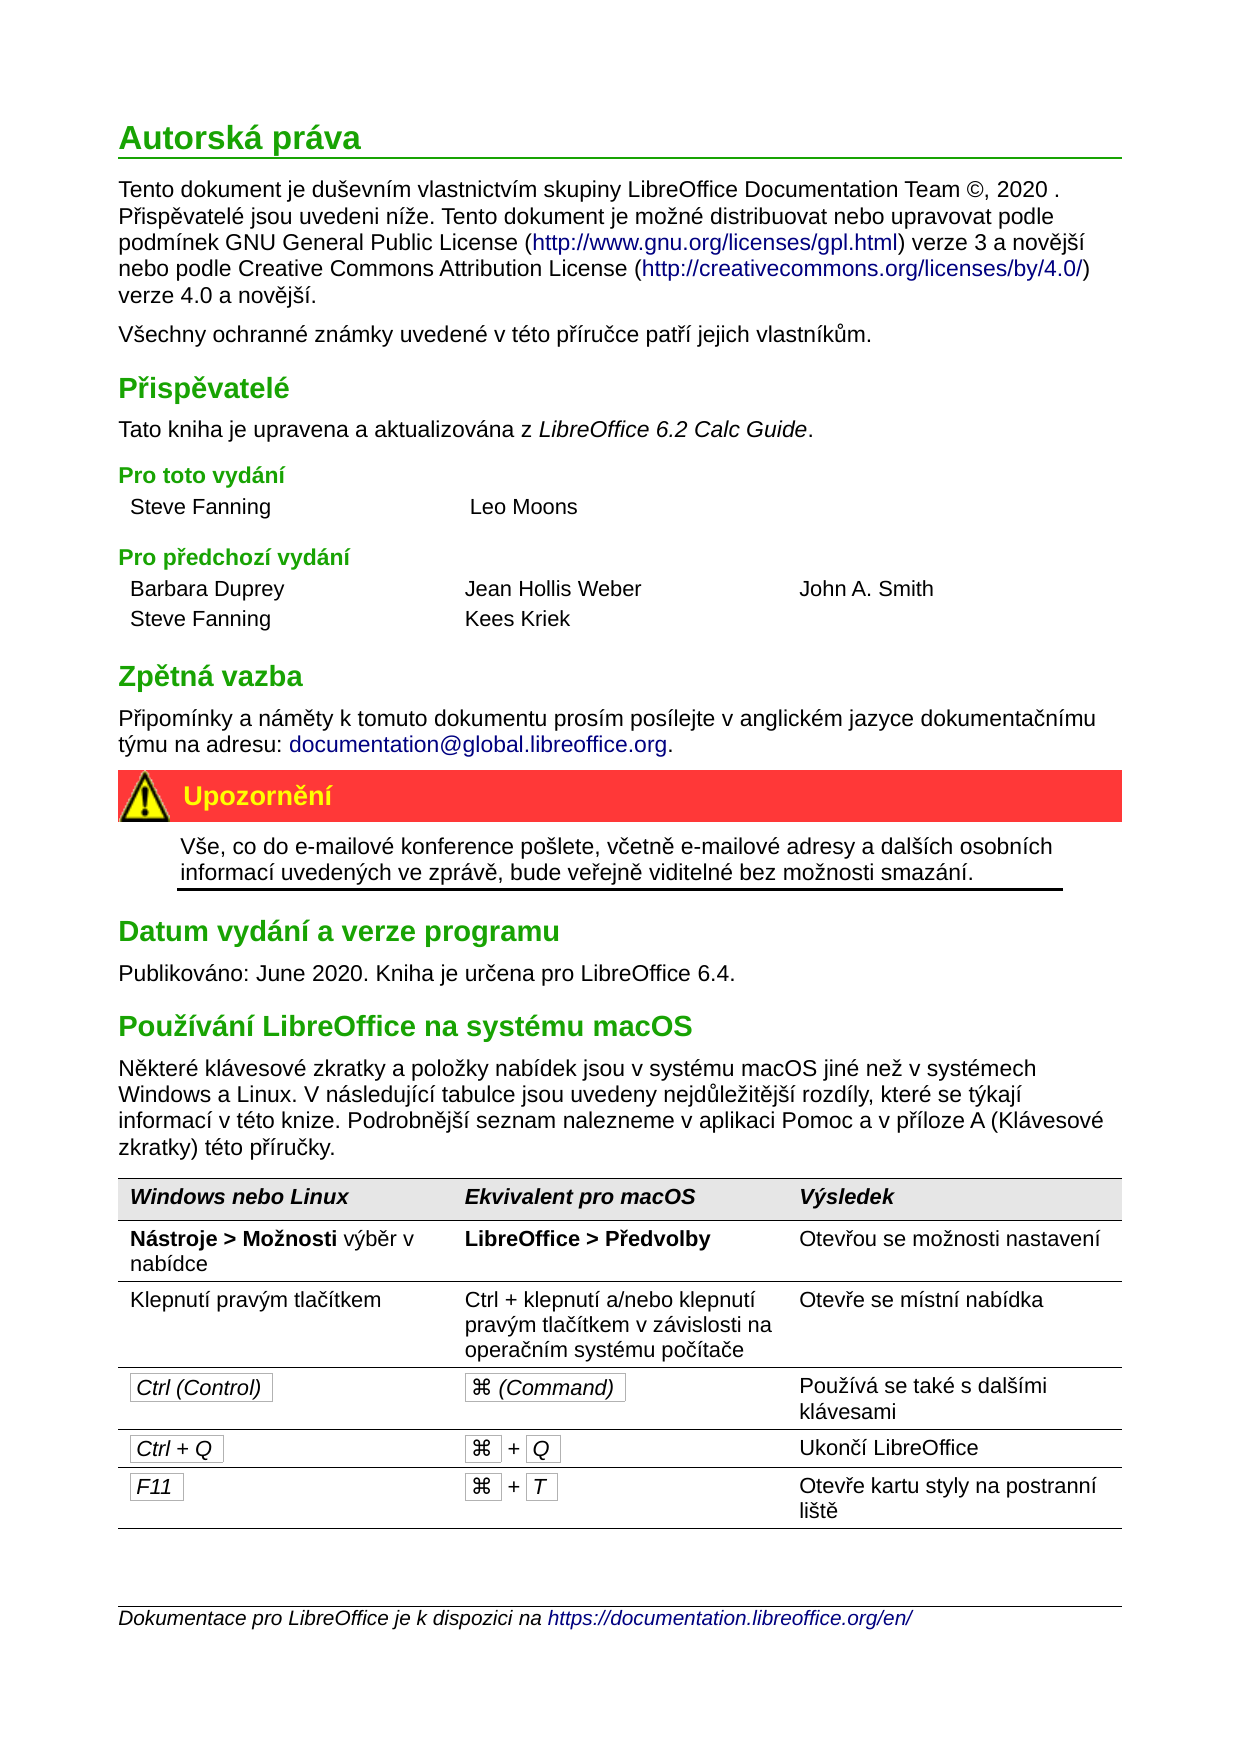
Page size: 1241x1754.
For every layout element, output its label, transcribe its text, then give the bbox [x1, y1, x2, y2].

table_cell Používá se také s dalšími klávesami [787, 1368, 1122, 1428]
table_cell ⌘ (Command) [453, 1368, 787, 1428]
text Všechny ochranné známky uvedené v této příručce patří jejich vlastníkům. [118, 321, 1122, 347]
table_header Windows nebo Linux [118, 1179, 453, 1220]
text Připomínky a náměty k tomuto dokumentu prosím posílejte v anglickém jazyce dokumentačnímu týmu na adresu: documentation@global.libreoffice.org. [118, 705, 1122, 757]
subtitle Upozornění [170, 770, 1122, 822]
table_cell Steve Fanning [118, 606, 453, 636]
table_cell ⌘ + Q [453, 1430, 787, 1467]
table_cell [788, 606, 1122, 636]
table_cell Nástroje > Možnosti výběr v nabídce [118, 1221, 453, 1281]
subtitle Pro předchozí vydání [118, 543, 1122, 570]
text Publikováno: červen 2020. Kniha je určena pro LibreOffice 6.4. [118, 959, 1122, 986]
table_header Leo Moons [458, 494, 789, 524]
table_cell Ctrl + Q [118, 1430, 453, 1467]
table_cell ⌘ + T [453, 1468, 787, 1528]
table_cell Otevře se místní nabídka [787, 1282, 1122, 1367]
table_header [789, 494, 1122, 524]
subtitle Zpětná vazba [118, 659, 1122, 693]
text Tato kniha je upravena a aktualizována z LibreOffice 6.2 Calc Guide. [118, 416, 1122, 442]
table_cell Ukončí LibreOffice [787, 1430, 1122, 1467]
table_cell Ctrl + klepnutí a/nebo klepnutí pravým tlačítkem v závislosti na operačním systému počítače [453, 1282, 787, 1367]
subtitle Používání LibreOffice na systému macOS [118, 1009, 1122, 1043]
table_cell F11 [118, 1468, 453, 1528]
text Vše, co do e-mailové konference pošlete, včetně e-mailové adresy a dalších osobních informací uvedených ve zprávě, bude veřejně viditelné bez možnosti smazání. [177, 830, 1063, 888]
picture [119, 770, 170, 822]
table_header Barbara Duprey [118, 576, 453, 606]
table_cell Kees Kriek [453, 606, 787, 636]
table_header John A. Smith [788, 576, 1122, 606]
table_header Jean Hollis Weber [453, 576, 787, 606]
table_cell LibreOffice > Předvolby [453, 1221, 787, 1281]
subtitle Přispěvatelé [118, 371, 1122, 404]
table_header Steve Fanning [118, 494, 458, 524]
text Tento dokument je duševním vlastnictvím skupiny LibreOffice Documentation Team ©, 2020 . Přispěvatelé jsou uvedeni níže. Tento dokument je možné distribuovat nebo upravovat podle podmínek GNU General Public License (http://www.gnu.org/licenses/gpl.html) verze 3 a novější nebo podle Creative Commons Attribution License (http://creativecommons.org/licenses/by/4.0/) verze 4.0 a novější. [118, 176, 1122, 308]
table_header Výsledek [787, 1179, 1122, 1220]
table_header Ekvivalent pro macOS [453, 1179, 787, 1220]
subtitle Datum vydání a verze programu [118, 914, 1122, 948]
table_cell Klepnutí pravým tlačítkem [118, 1282, 453, 1367]
text Některé klávesové zkratky a položky nabídek jsou v systému macOS jiné než v systémech Windows a Linux. V následující tabulce jsou uvedeny nejdůležitější rozdíly, které se týkají informací v této knize. Podrobnější seznam nalezneme v aplikaci Pomoc a v příloze A (Klávesové zkratky) této příručky. [118, 1055, 1122, 1160]
subtitle Pro toto vydání [118, 462, 1122, 488]
table_cell Otevřou se možnosti nastavení [787, 1221, 1122, 1281]
table_cell Ctrl (Control) [118, 1368, 453, 1428]
subtitle Autorská práva [118, 118, 1122, 157]
table_cell Otevře kartu styly na postranní liště [787, 1468, 1122, 1528]
